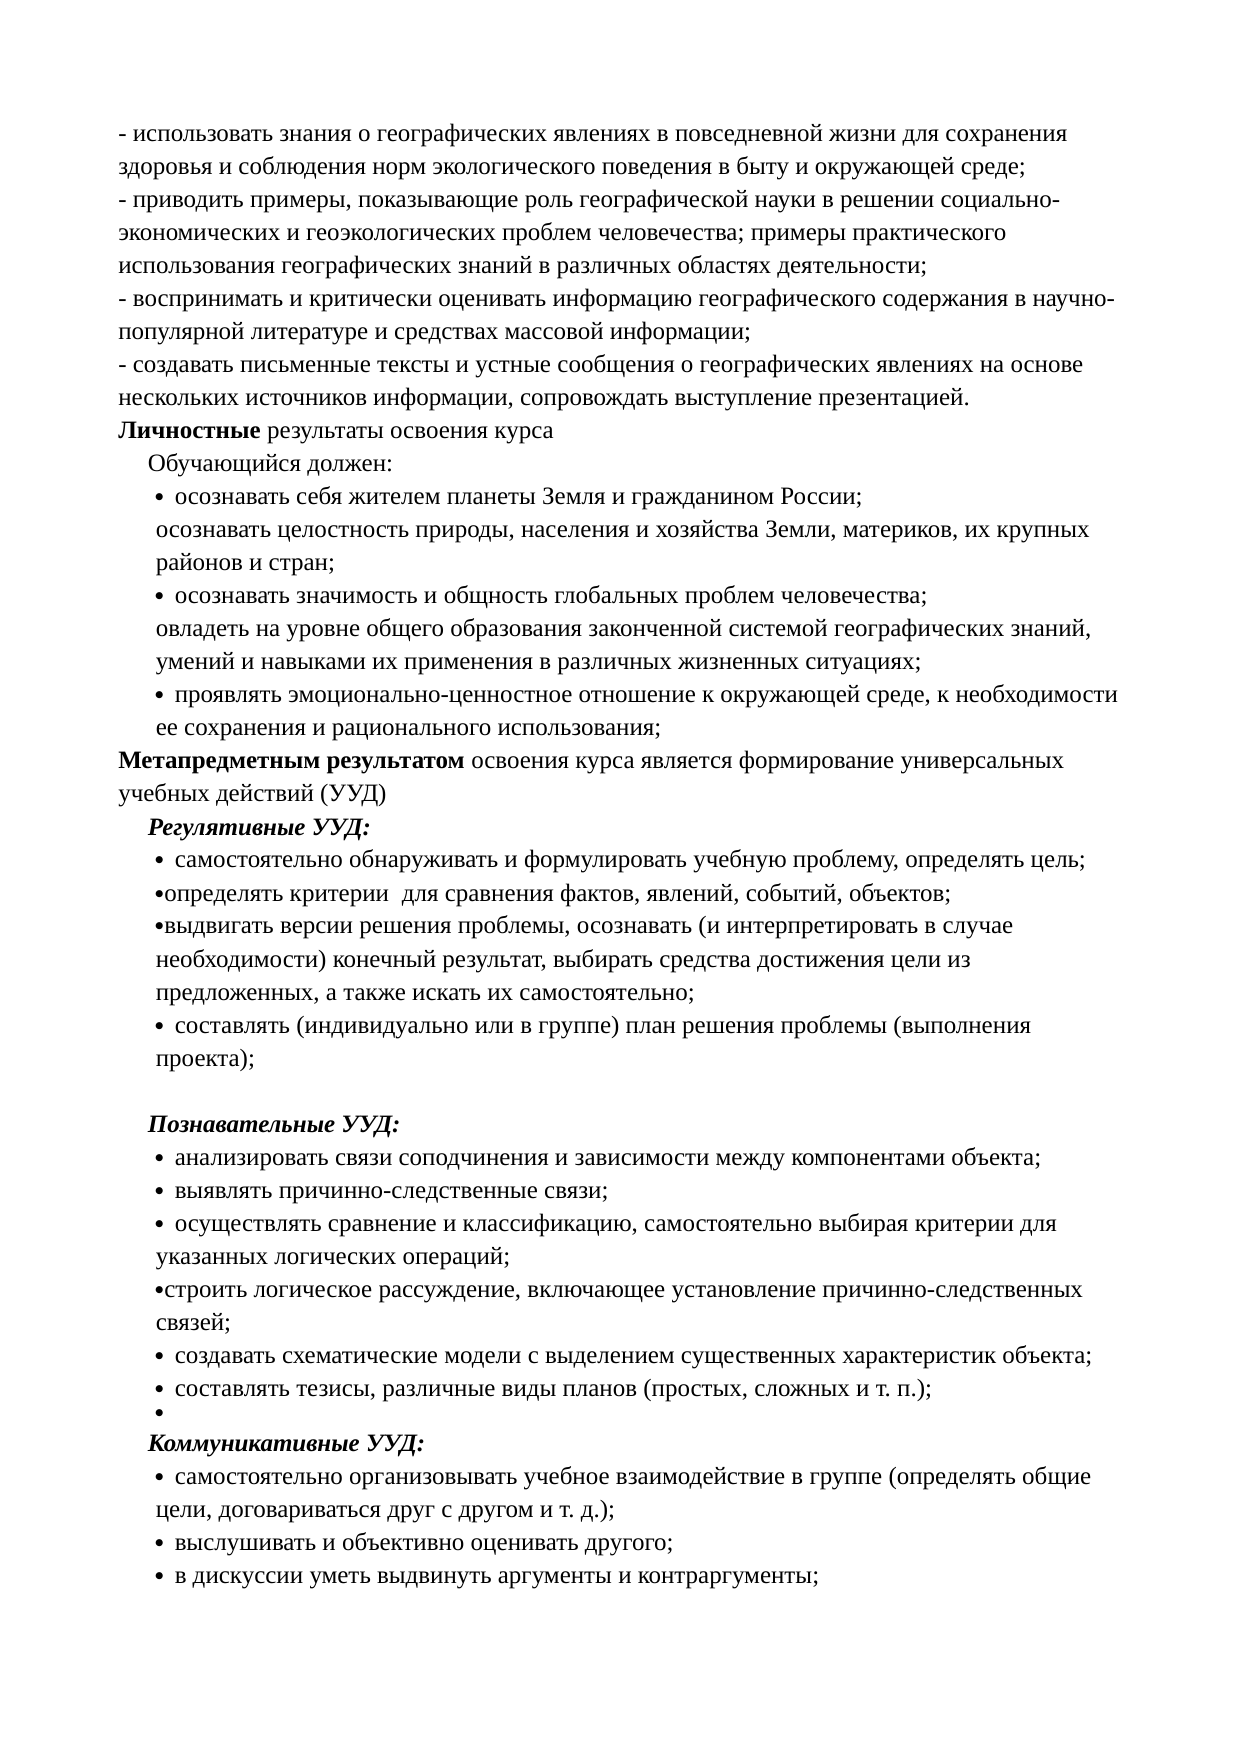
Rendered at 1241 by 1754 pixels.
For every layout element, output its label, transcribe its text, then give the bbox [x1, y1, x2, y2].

text Регулятивные УУД: [148, 812, 1122, 840]
text Обучающийся должен: [148, 448, 1122, 477]
text · осознавать значимость и общность глобальных проблем человечества; овладеть на уровне общего образования законченной системой географических знаний, умений и навыками их применения в различных жизненных ситуациях; [156, 580, 1122, 675]
text · создавать схематические модели с выделением существенных характеристик объекта; [156, 1340, 1122, 1369]
text - использовать знания о географических явлениях в повседневной жизни для сохранения здоровья и соблюдения норм экологического поведения в быту и окружающей среде; [118, 118, 1122, 180]
text · составлять (индивидуально или в группе) план решения проблемы (выполнения проекта); [156, 1010, 1122, 1071]
text - приводить примеры, показывающие роль географической науки в решении социально-экономических и геоэкологических проблем человечества; примеры практического использования географических знаний в различных областях деятельности; [118, 184, 1122, 279]
text · в дискуссии уметь выдвинуть аргументы и контраргументы; [156, 1560, 1122, 1588]
text · осознавать себя жителем планеты Земля и гражданином России; осознавать целостность природы, населения и хозяйства Земли, материков, их крупных районов и стран; [156, 481, 1122, 576]
text Личностные результаты освоения курса [118, 415, 1122, 444]
text - воспринимать и критически оценивать информацию географического содержания в научно-популярной литературе и средствах массовой информации; [118, 283, 1122, 345]
text Познавательные УУД: [148, 1109, 1122, 1137]
text Метапредметным результатом освоения курса является формирование универсальных учебных действий (УУД) [118, 746, 1122, 807]
text ·строить логическое рассуждение, включающее установление причинно-следственных связей; [156, 1274, 1122, 1336]
text · анализировать связи соподчинения и зависимости между компонентами объекта; [156, 1142, 1122, 1171]
text · осуществлять сравнение и классификацию, самостоятельно выбирая критерии для указанных логических операций; [156, 1208, 1122, 1269]
text Коммуникативные УУД: [148, 1428, 1122, 1456]
text ·определять критерии для сравнения фактов, явлений, событий, объектов; [156, 878, 1122, 906]
text · выслушивать и объективно оценивать другого; [156, 1527, 1122, 1556]
text · выявлять причинно-следственные связи; [156, 1175, 1122, 1203]
text · самостоятельно организовывать учебное взаимодействие в группе (определять общие цели, договариваться друг с другом и т. д.); [156, 1461, 1122, 1522]
text · составлять тезисы, различные виды планов (простых, сложных и т. п.); [156, 1373, 1122, 1402]
text - создавать письменные тексты и устные сообщения о географических явлениях на основе нескольких источников информации, сопровождать выступление презентацией. [118, 349, 1122, 411]
text ·выдвигать версии решения проблемы, осознавать (и интерпретировать в случае необходимости) конечный результат, выбирать средства достижения цели из предложенных, а также искать их самостоятельно; [156, 911, 1122, 1005]
text · [156, 1406, 1122, 1425]
text · проявлять эмоционально-ценностное отношение к окружающей среде, к необходимости ее сохранения и рационального использования; [156, 679, 1122, 741]
text · самостоятельно обнаруживать и формулировать учебную проблему, определять цель; [156, 844, 1122, 873]
